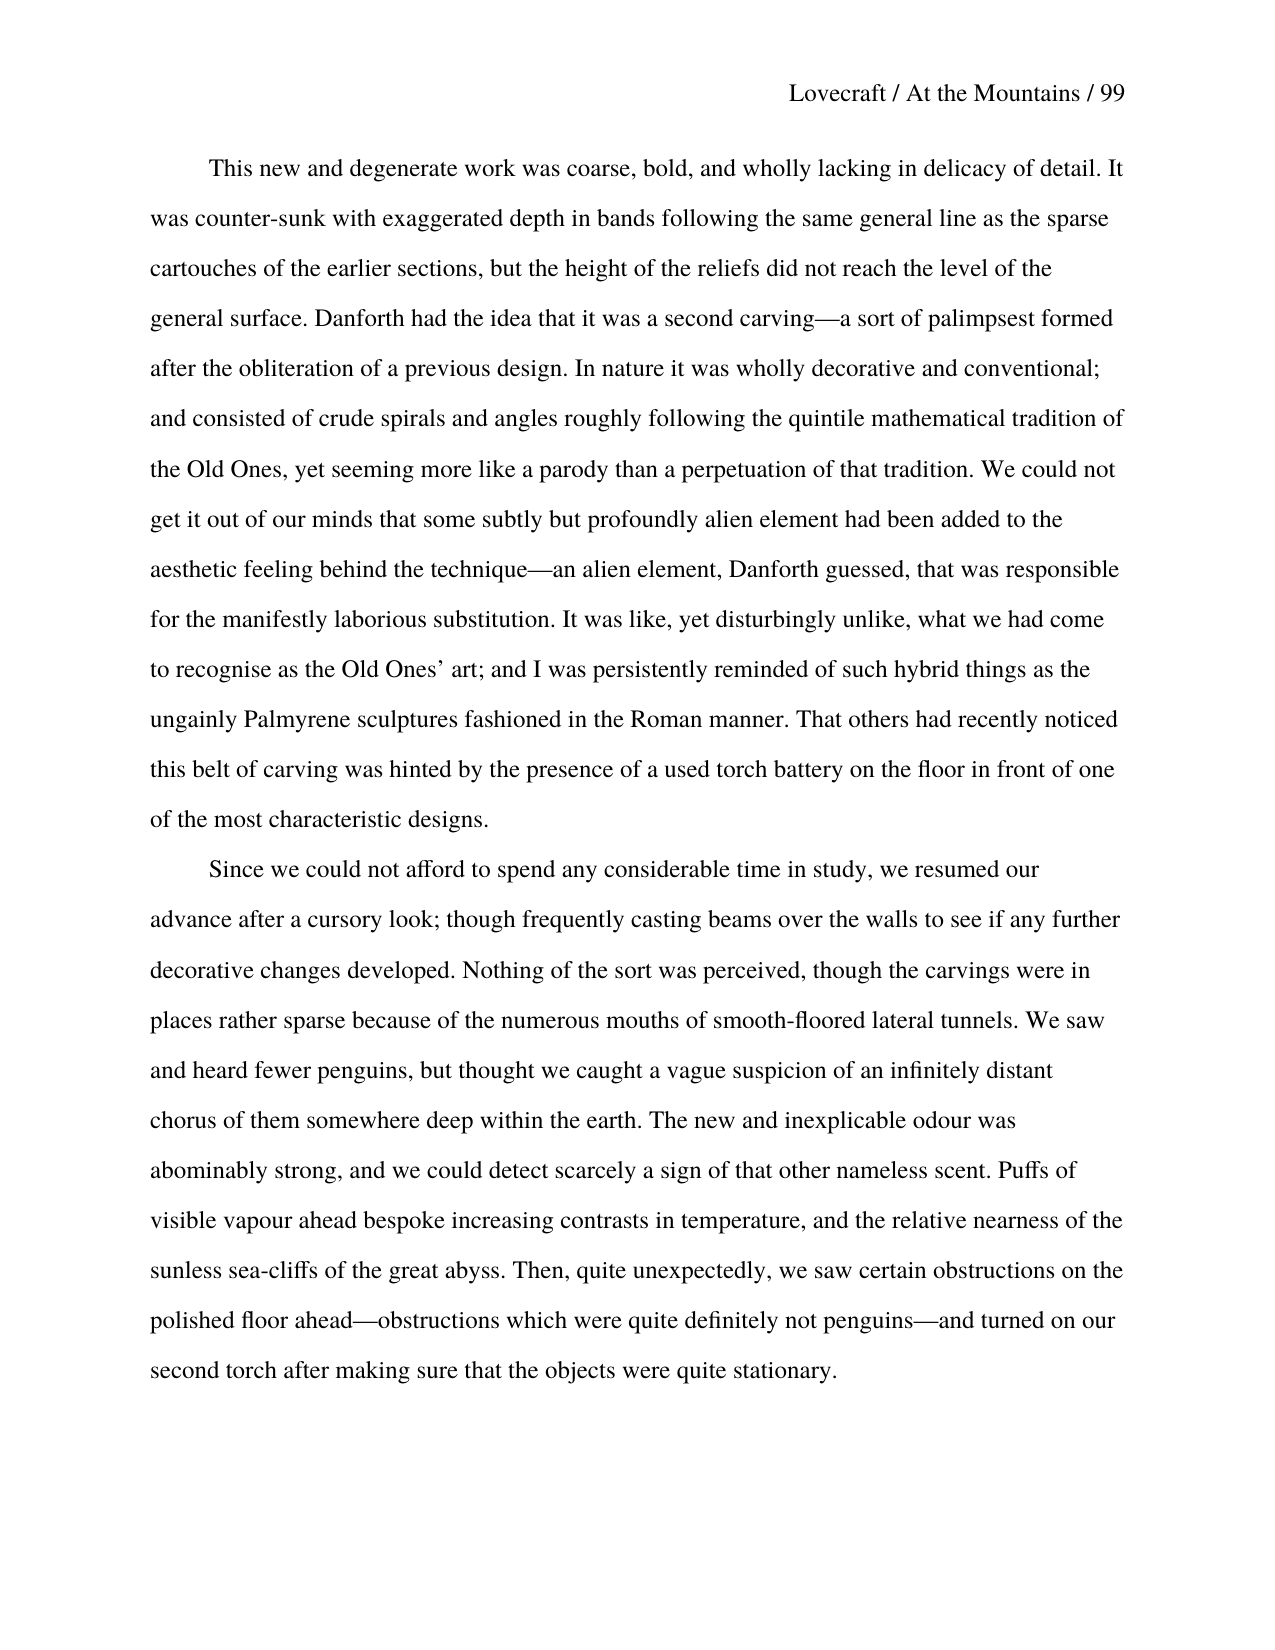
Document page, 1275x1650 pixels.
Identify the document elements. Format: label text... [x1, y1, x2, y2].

text This new and degenerate work was coarse, bold, and wholly lacking in delicacy of detail. It was counter-sunk with exaggerated depth in bands following the same general line as the sparse cartouches of the earlier sections, but the height of the reliefs did not reach the level of the general surface. Danforth had the idea that it was a second carving—a sort of palimpsest formed after the obliteration of a previous design. In nature it was wholly decorative and conventional; and consisted of crude spirals and angles roughly following the quintile mathematical tradition of the Old Ones, yet seeming more like a parody than a perpetuation of that tradition. We could not get it out of our minds that some subtly but profoundly alien element had been added to the aesthetic feeling behind the technique—an alien element, Danforth guessed, that was responsible for the manifestly laborious substitution. It was like, yet disturbingly unlike, what we had come to recognise as the Old Ones’ art; and I was persistently reminded of such hybrid things as the ungainly Palmyrene sculptures fashioned in the Roman manner. That others had recently noticed this belt of carving was hinted by the presence of a used torch battery on the floor in front of one of the most characteristic designs. [150, 150, 1125, 835]
text Since we could not afford to spend any considerable time in study, we resumed our advance after a cursory look; though frequently casting beams over the walls to see if any further decorative changes developed. Nothing of the sort was perceived, though the carvings were in places rather sparse because of the numerous mouths of smooth-floored lateral tunnels. We saw and heard fewer penguins, but thought we caught a vague suspicion of an infinitely distant chorus of them somewhere deep within the earth. The new and inexplicable odour was abominably strong, and we could detect scarcely a sign of that other nameless scent. Puffs of visible vapour ahead bespoke increasing contrasts in temperature, and the relative nearness of the sunless sea-cliffs of the great abyss. Then, quite unexpectedly, we saw certain obstructions on the polished floor ahead—obstructions which were quite definitely not penguins—and turned on our second torch after making sure that the objects were quite stationary. [150, 851, 1125, 1386]
